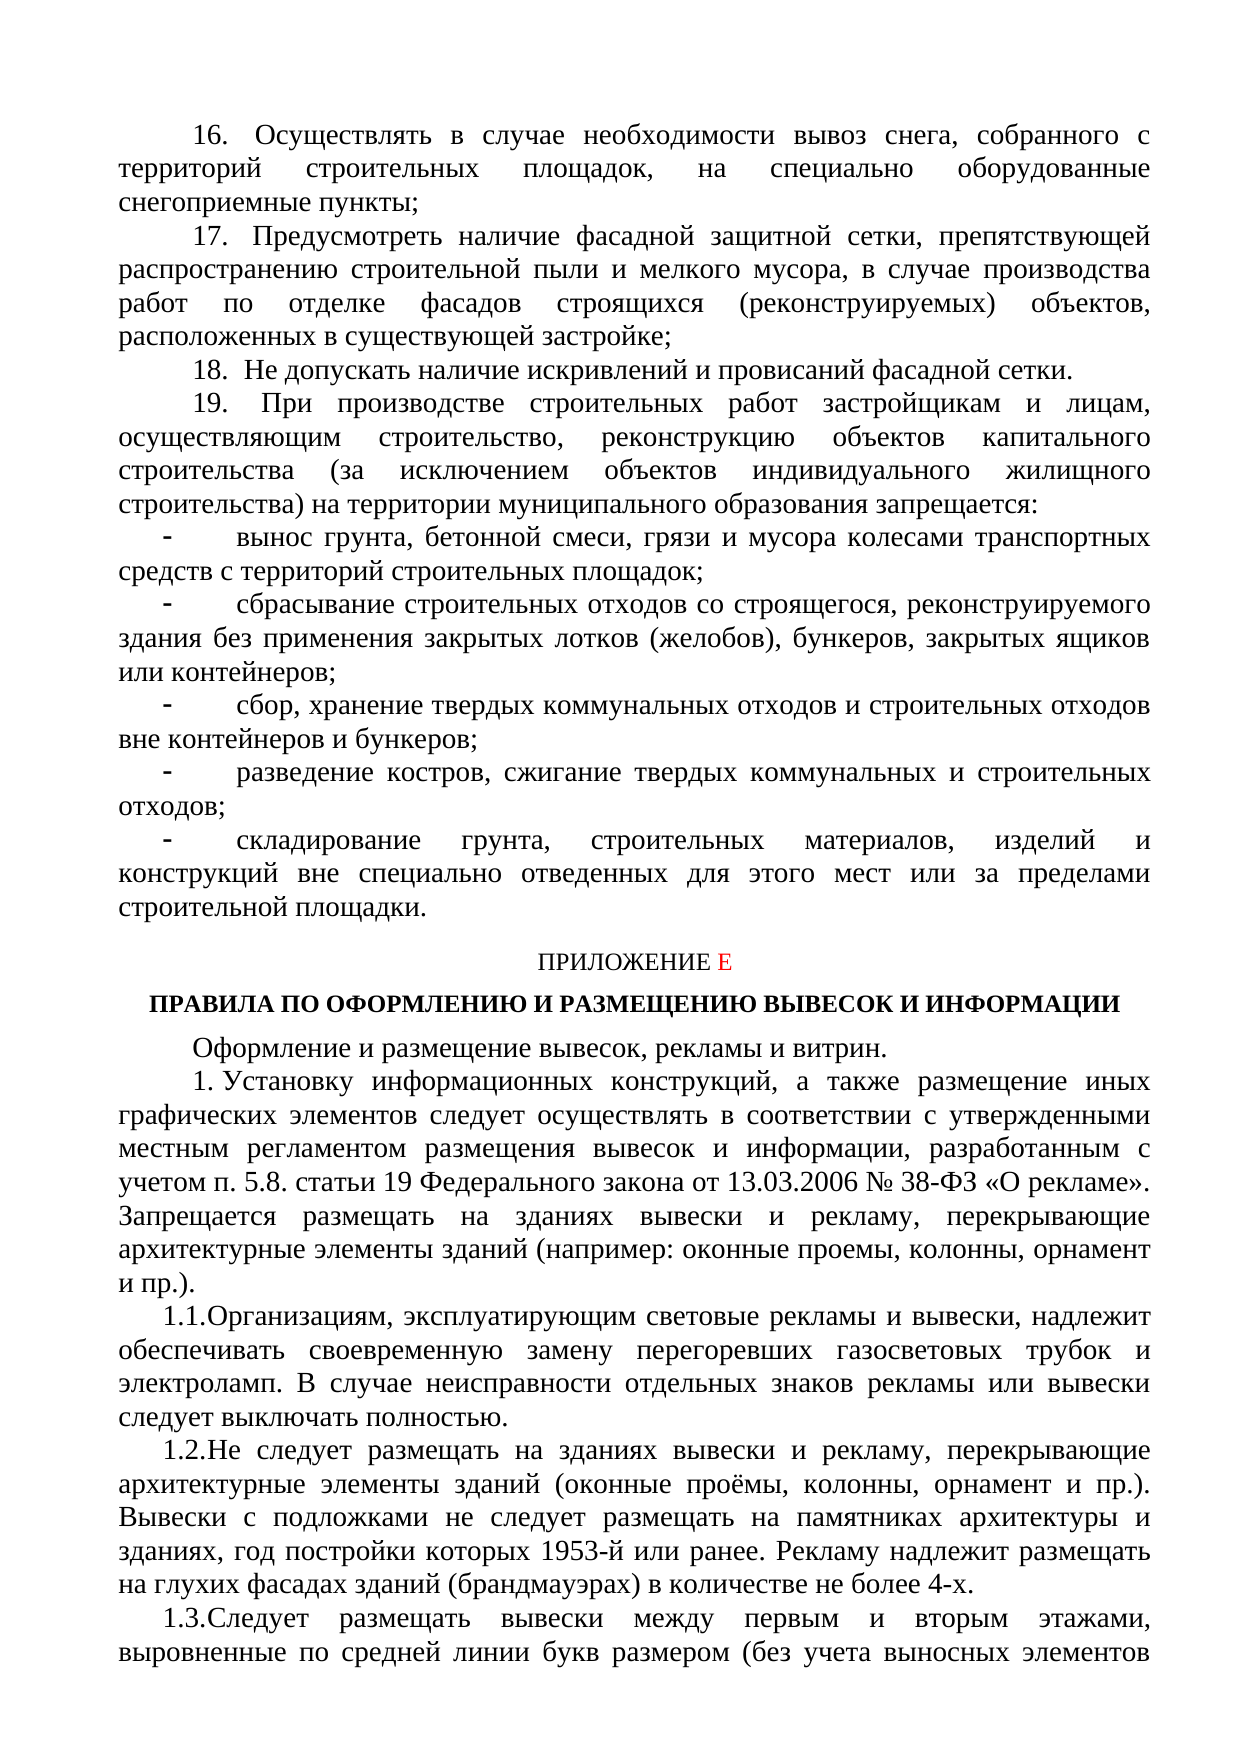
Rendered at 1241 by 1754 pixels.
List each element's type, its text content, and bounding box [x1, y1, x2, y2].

subtitle ПРАВИЛА ПО ОФОРМЛЕНИЮ И РАЗМЕЩЕНИЮ ВЫВЕСОК И ИНФОРМАЦИИ [118, 989, 1152, 1017]
subtitle ПРИЛОЖЕНИЕ Е [118, 947, 1152, 976]
list вынос грунта, бетонной смеси, грязи и мусора колесами транспортных средств с территорий строительных площадок; [118, 519, 1152, 587]
list При производстве строительных работ застройщикам и лицам, осуществляющим строительство, реконструкцию объектов капитального строительства (за исключением объектов индивидуального жилищного строительства) на территории муниципального образования запрещается: [118, 385, 1152, 519]
list Установку информационных конструкций, а также размещение иных графических элементов следует осуществлять в соответствии с утвержденными местным регламентом размещения вывесок и информации, разработанным с учетом п. 5.8. статьи 19 Федерального закона от 13.03.2006 № 38-ФЗ «О рекламе». Запрещается размещать на зданиях вывески и рекламу, перекрывающие архитектурные элементы зданий (например: оконные проемы, колонны, орнамент и пр.). [118, 1063, 1152, 1298]
list Осуществлять в случае необходимости вывоз снега, собранного с территорий строительных площадок, на специально оборудованные снегоприемные пункты; [118, 117, 1152, 218]
list Не следует размещать на зданиях вывески и рекламу, перекрывающие архитектурные элементы зданий (оконные проёмы, колонны, орнамент и пр.). Вывески с подложками не следует размещать на памятниках архитектуры и зданиях, год постройки которых 1953-й или ранее. Рекламу надлежит размещать на глухих фасадах зданий (брандмауэрах) в количестве не более 4-х. [118, 1432, 1152, 1600]
list разведение костров, сжигание твердых коммунальных и строительных отходов; [118, 754, 1152, 822]
text Оформление и размещение вывесок, рекламы и витрин. [192, 1030, 1152, 1063]
list Следует размещать вывески между первым и вторым этажами, выровненные по средней линии букв размером (без учета выносных элементов [118, 1600, 1152, 1667]
list Предусмотреть наличие фасадной защитной сетки, препятствующей распространению строительной пыли и мелкого мусора, в случае производства работ по отделке фасадов строящихся (реконструируемых) объектов, расположенных в существующей застройке; [118, 218, 1152, 352]
list Не допускать наличие искривлений и провисаний фасадной сетки. [118, 352, 1152, 385]
list Организациям, эксплуатирующим световые рекламы и вывески, надлежит обеспечивать своевременную замену перегоревших газосветовых трубок и электроламп. В случае неисправности отдельных знаков рекламы или вывески следует выключать полностью. [118, 1298, 1152, 1432]
list складирование грунта, строительных материалов, изделий и конструкций вне специально отведенных для этого мест или за пределами строительной площадки. [118, 822, 1152, 922]
list сбор, хранение твердых коммунальных отходов и строительных отходов вне контейнеров и бункеров; [118, 687, 1152, 754]
list сбрасывание строительных отходов со строящегося, реконструируемого здания без применения закрытых лотков (желобов), бункеров, закрытых ящиков или контейнеров; [118, 587, 1152, 687]
